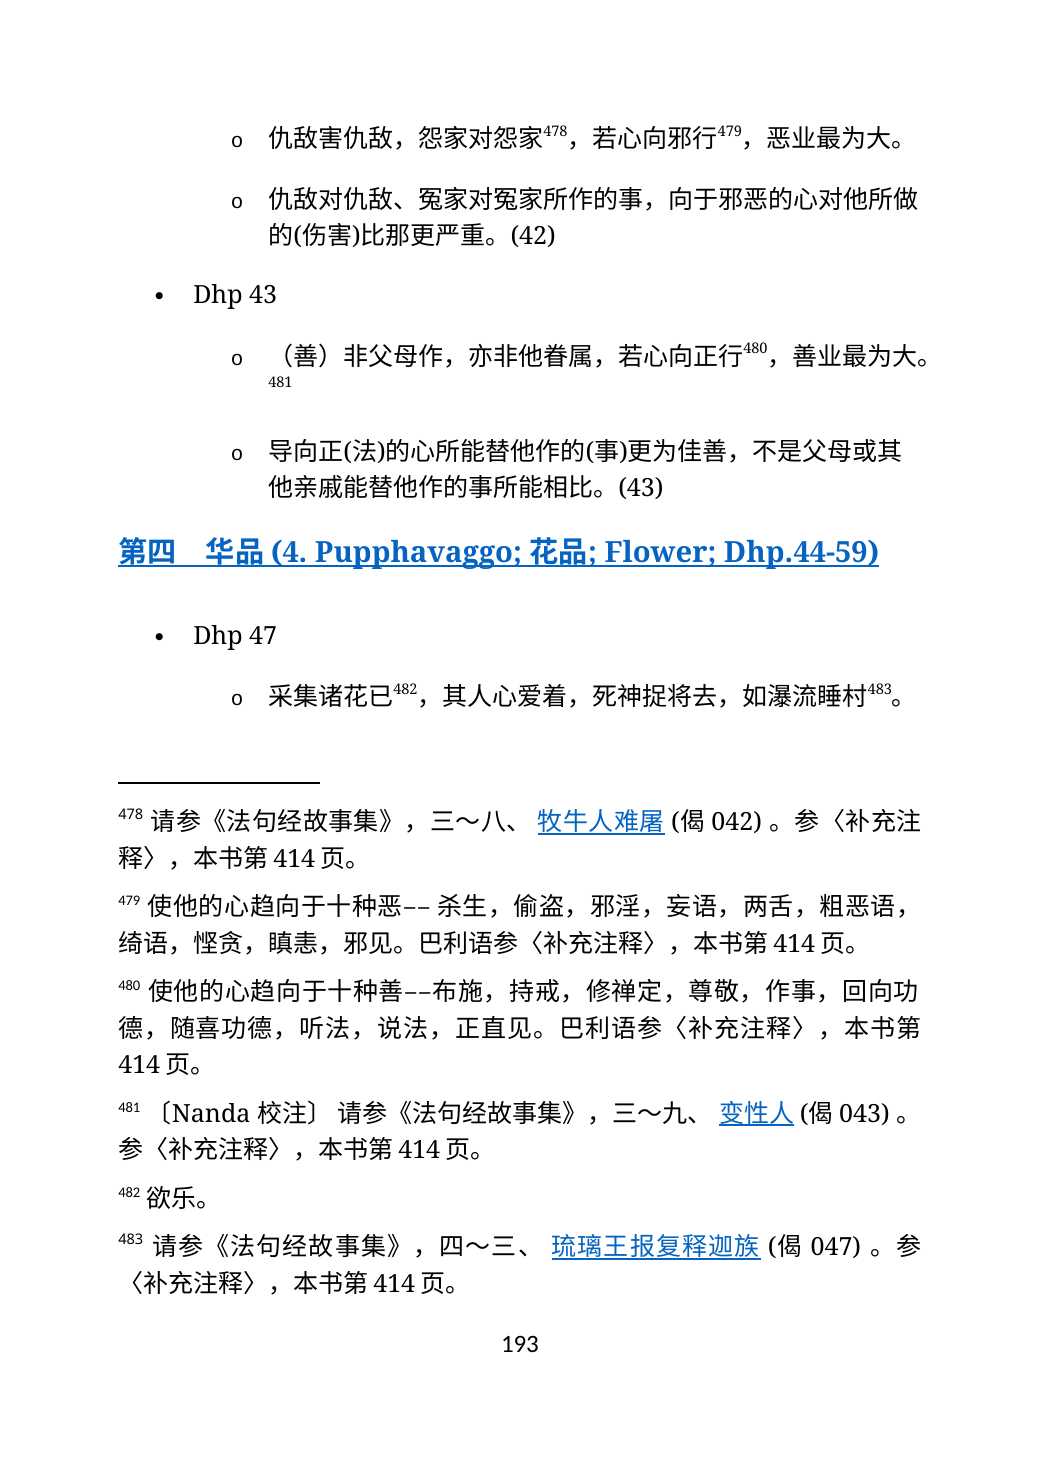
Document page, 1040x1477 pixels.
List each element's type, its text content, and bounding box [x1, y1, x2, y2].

list 仇敌对仇敌、冤家对冤家所作的事，向于邪恶的心对他所做的(伤害)比那更严重。(42) [231, 179, 921, 252]
list 〔Nanda 校注〕 请参《法句经故事集》，三～九、 变性人 (偈 043) 。参〈补充注释〉，本书第414页。 [118, 1093, 921, 1166]
list 欲乐。 [118, 1178, 921, 1214]
subtitle 第四 华品 (4. Pupphavaggo; 花品; Flower; Dhp.44-59) [118, 529, 921, 571]
list 采集诸花已，其人心爱着，死神捉将去，如瀑流睡村。 [231, 676, 921, 713]
list 使他的心趋向于十种恶–– 杀生，偷盗，邪淫，妄语，两舌，粗恶语，绮语，悭贪，瞋恚，邪见。巴利语参〈补充注释〉，本书第414页。 [118, 887, 921, 959]
list 仇敌害仇敌，怨家对怨家，若心向邪行，恶业最为大。 [231, 118, 921, 154]
list 请参《法句经故事集》，四～三、 琉璃王报复释迦族 (偈 047) 。参〈补充注释〉，本书第414页。 [118, 1227, 921, 1299]
list 导向正(法)的心所能替他作的(事)更为佳善，不是父母或其他亲戚能替他作的事所能相比。(43) [231, 431, 921, 504]
list 请参《法句经故事集》，三～八、 牧牛人难屠 (偈 042) 。参〈补充注释〉，本书第414页。 [118, 802, 921, 874]
list 使他的心趋向于十种善––布施，持戒，修禅定，尊敬，作事，回向功德，随喜功德，听法，说法，正直见。巴利语参〈补充注释〉，本书第414页。 [118, 972, 921, 1081]
list Dhp 47 [156, 617, 921, 651]
list （善）非父母作，亦非他眷属，若心向正行，善业最为大。 [231, 336, 921, 406]
list Dhp 43 [156, 277, 921, 311]
